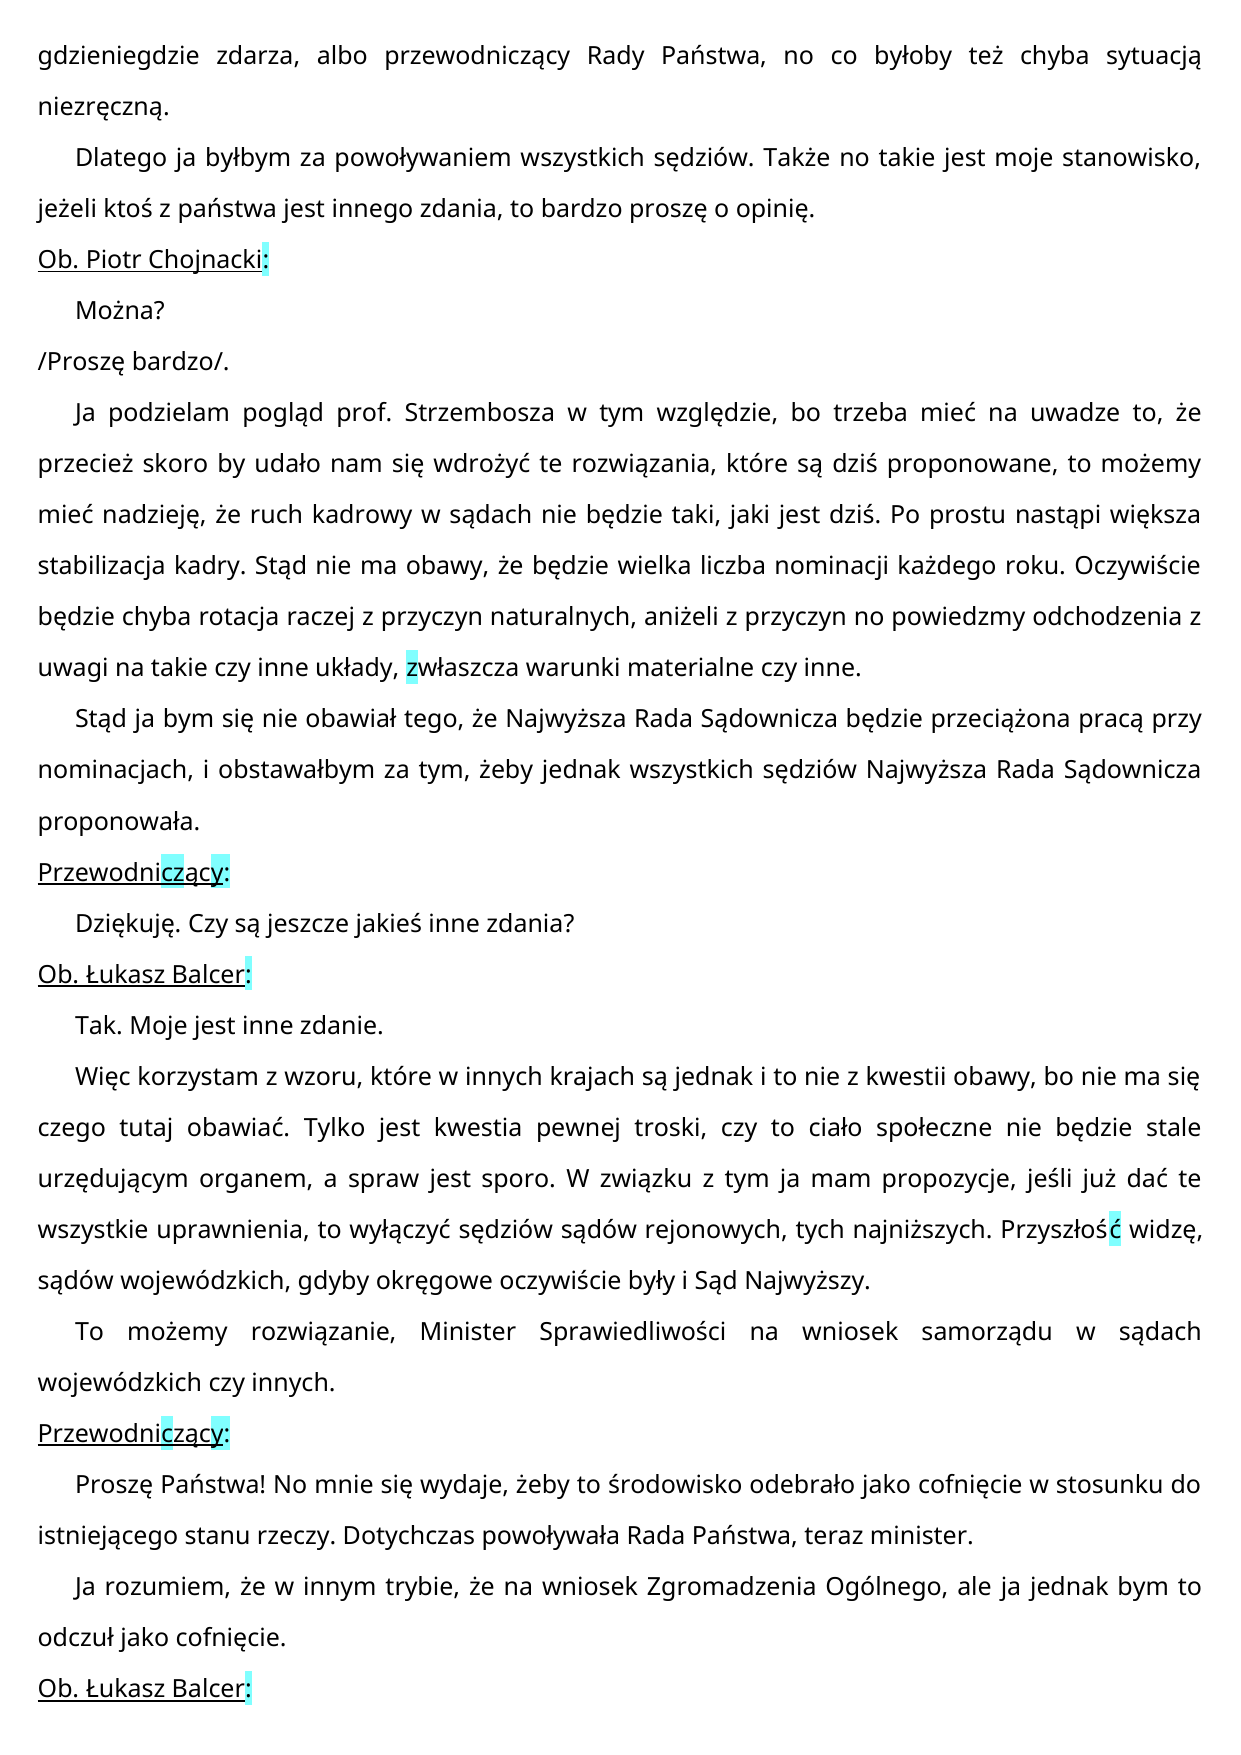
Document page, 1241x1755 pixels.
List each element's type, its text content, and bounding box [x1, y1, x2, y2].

text Przewodniczący: [37, 1416, 1203, 1450]
text To możemy rozwiązanie, Minister Sprawiedliwości na wniosek samorządu w sądach wojewódzkich czy innych. [37, 1313, 1203, 1399]
text Ob. Łukasz Balcer: [37, 956, 1203, 990]
text Przewodniczący: [37, 854, 1203, 888]
text Można? [37, 293, 1203, 327]
text Ob. Łukasz Balcer: [37, 1671, 1203, 1705]
text Ja rozumiem, że w innym trybie, że na wniosek Zgromadzenia Ogólnego, ale ja jednak bym to odczuł jako cofnięcie. [37, 1569, 1203, 1654]
text Ob. Piotr Chojnacki: [37, 242, 1203, 276]
text Dziękuję. Czy są jeszcze jakieś inne zdania? [37, 905, 1203, 939]
text Ja podzielam pogląd prof. Strzembosza w tym względzie, bo trzeba mieć na uwadze to, że przecież skoro by udało nam się wdrożyć te rozwiązania, które są dziś proponowane, to możemy mieć nadzieję, że ruch kadrowy w sądach nie będzie taki, jaki jest dziś. Po prostu nastąpi większa stabilizacja kadry. Stąd nie ma obawy, że będzie wielka liczba nominacji każdego roku. Oczywiście będzie chyba rotacja raczej z przyczyn naturalnych, aniżeli z przyczyn no powiedzmy odchodzenia z uwagi na takie czy inne układy, zwłaszcza warunki materialne czy inne. [37, 395, 1203, 684]
text Stąd ja bym się nie obawiał tego, że Najwyższa Rada Sądownicza będzie przeciążona pracą przy nominacjach, i obstawałbym za tym, żeby jednak wszystkich sędziów Najwyższa Rada Sądownicza proponowała. [37, 701, 1203, 837]
text Tak. Moje jest inne zdanie. [37, 1007, 1203, 1041]
text Więc korzystam z wzoru, które w innych krajach są jednak i to nie z kwestii obawy, bo nie ma się czego tutaj obawiać. Tylko jest kwestia pewnej troski, czy to ciało społeczne nie będzie stale urzędującym organem, a spraw jest sporo. W związku z tym ja mam propozycje, jeśli już dać te wszystkie uprawnienia, to wyłączyć sędziów sądów rejonowych, tych najniższych. Przyszłość widzę, sądów wojewódzkich, gdyby okręgowe oczywiście były i Sąd Najwyższy. [37, 1058, 1203, 1297]
text Dlatego ja byłbym za powoływaniem wszystkich sędziów. Także no takie jest moje stanowisko, jeżeli ktoś z państwa jest innego zdania, to bardzo proszę o opinię. [37, 139, 1203, 225]
text /Proszę bardzo/. [37, 344, 1203, 378]
text Proszę Państwa! No mnie się wydaje, żeby to środowisko odebrało jako cofnięcie w stosunku do istniejącego stanu rzeczy. Dotychczas powoływała Rada Państwa, teraz minister. [37, 1467, 1203, 1552]
text gdzieniegdzie zdarza, albo przewodniczący Rady Państwa, no co byłoby też chyba sytuacją niezręczną. [37, 37, 1203, 123]
